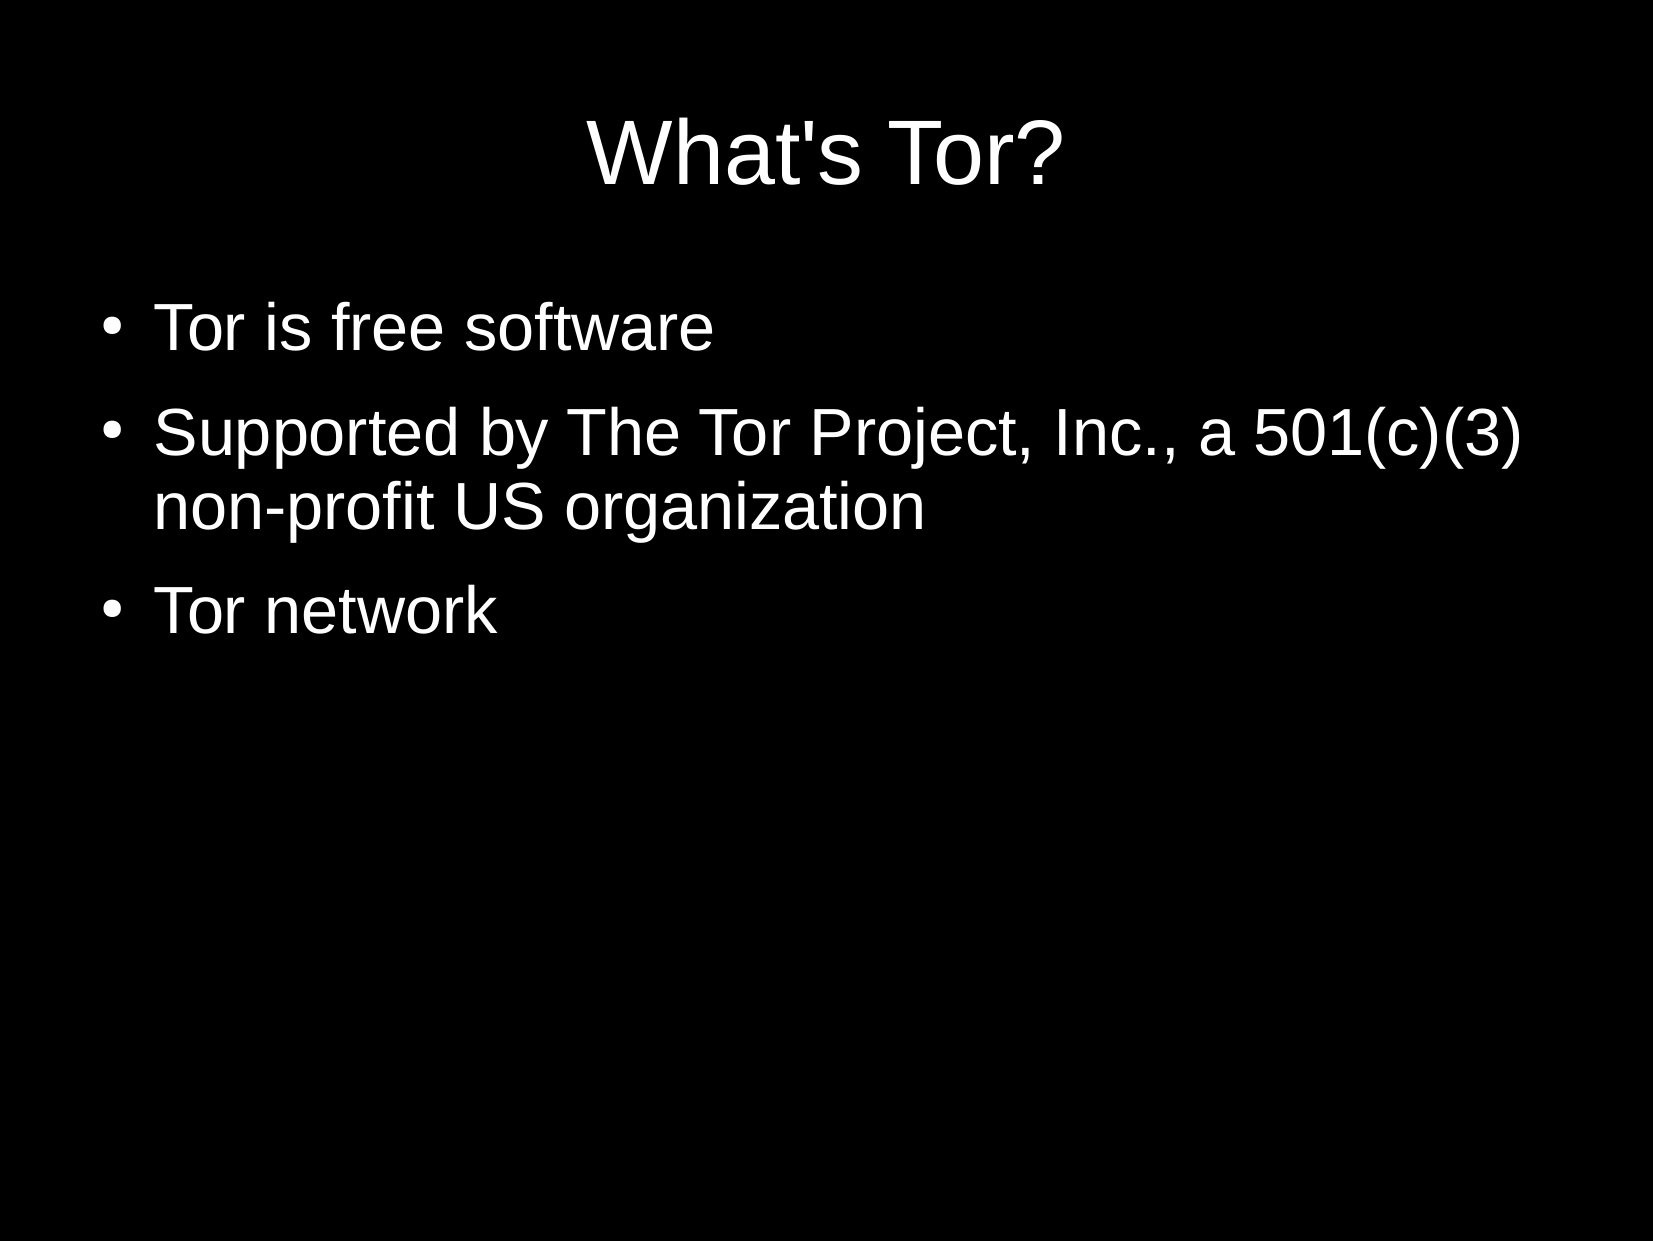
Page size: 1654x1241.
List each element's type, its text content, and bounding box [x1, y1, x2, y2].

title What's Tor? [82, 49, 1571, 257]
list Tor is free software Supported by The Tor Project, Inc., a 501(c)(3) non-profit US organization Tor network [82, 290, 1538, 1010]
